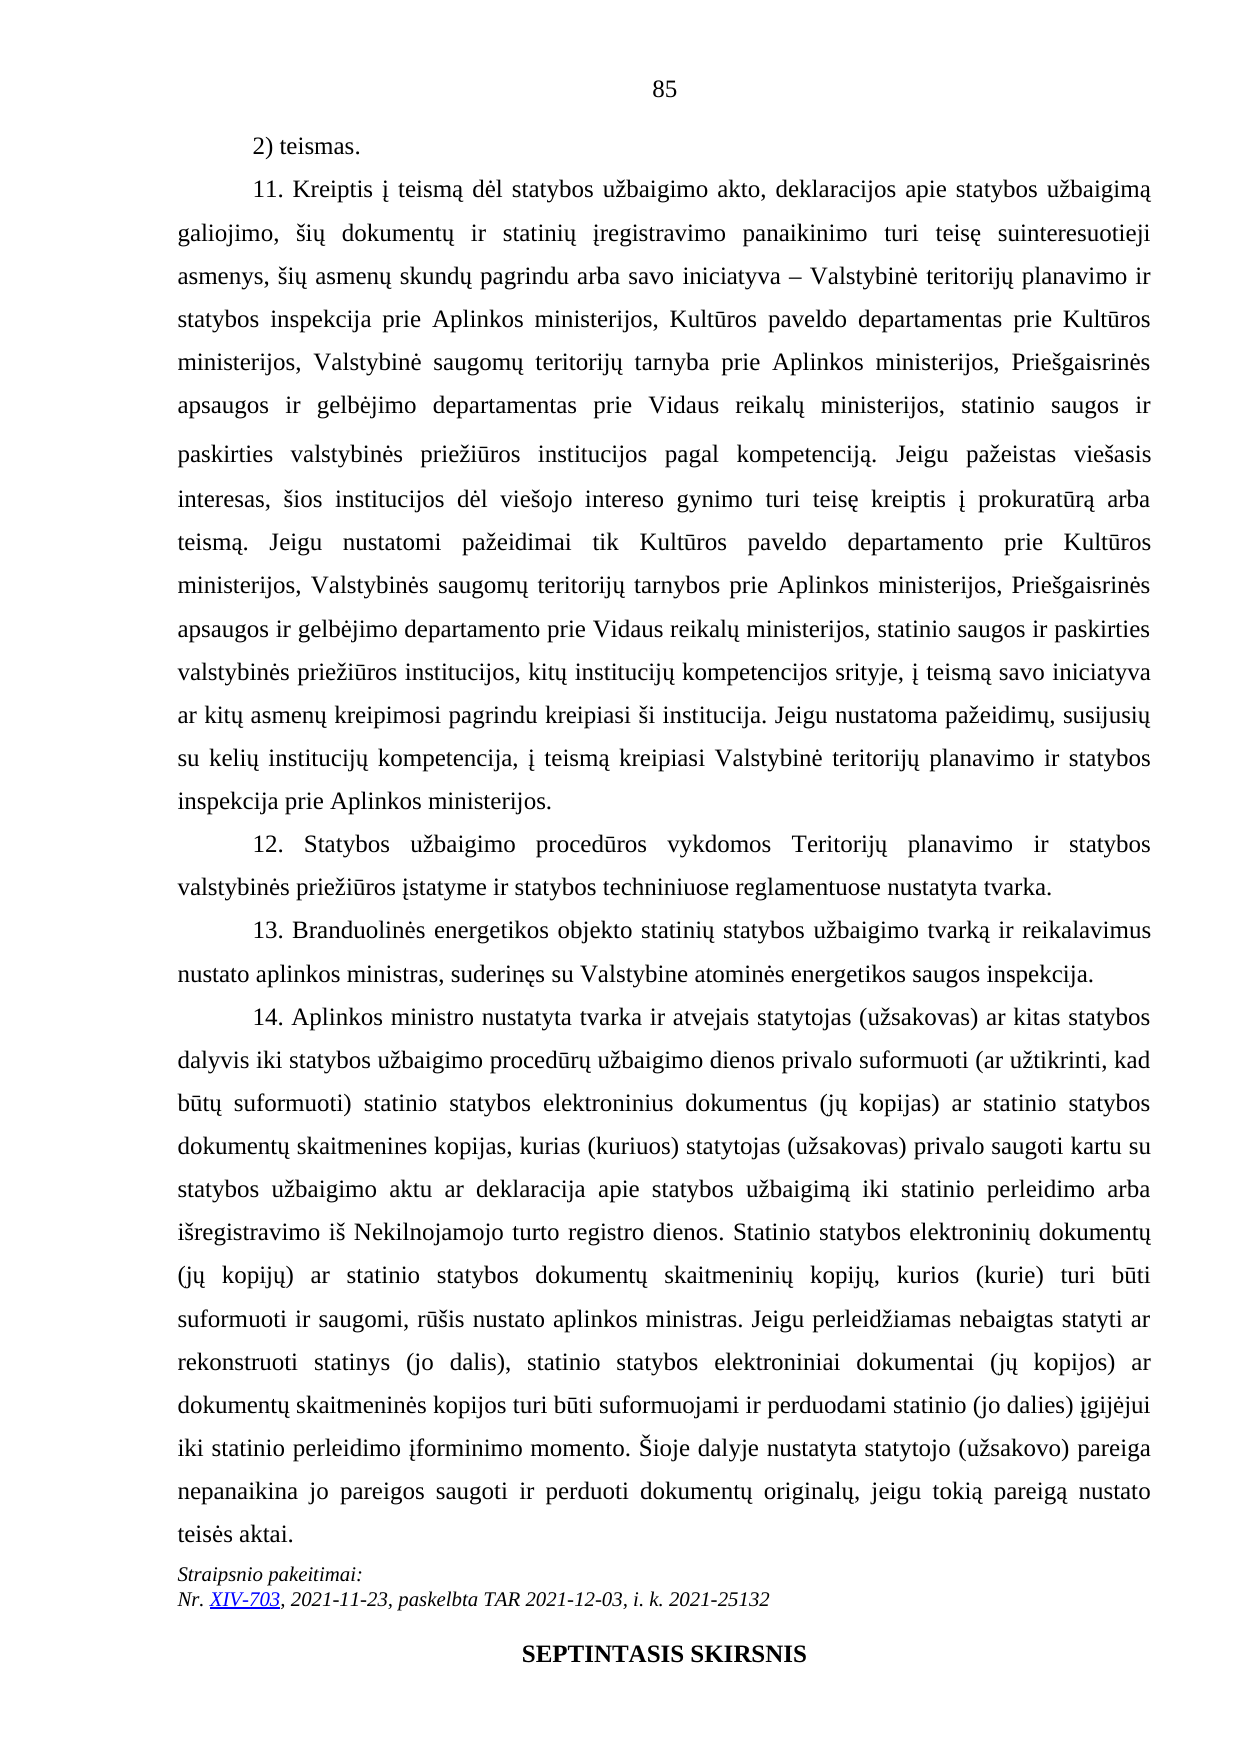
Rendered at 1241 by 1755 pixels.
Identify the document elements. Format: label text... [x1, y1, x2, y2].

text Nr. XIV-703, 2021-11-23, paskelbta TAR 2021-12-03, i. k. 2021-25132 [177, 1586, 1152, 1611]
text 11. Kreiptis į teismą dėl statybos užbaigimo akto, deklaracijos apie statybos užbaigimą galiojimo, šių dokumentų ir statinių įregistravimo panaikinimo turi teisę suinteresuotieji asmenys, šių asmenų skundų pagrindu arba savo iniciatyva – Valstybinė teritorijų planavimo ir statybos inspekcija prie Aplinkos ministerijos, Kultūros paveldo departamentas prie Kultūros ministerijos, Valstybinė saugomų teritorijų tarnyba prie Aplinkos ministerijos, Priešgaisrinės apsaugos ir gelbėjimo departamentas prie Vidaus reikalų ministerijos, statinio saugos ir paskirties valstybinės priežiūros institucijos pagal kompetenciją. Jeigu pažeistas viešasis interesas, šios institucijos dėl viešojo intereso gynimo turi teisę kreiptis į prokuratūrą arba teismą. Jeigu nustatomi pažeidimai tik Kultūros paveldo departamento prie Kultūros ministerijos, Valstybinės saugomų teritorijų tarnybos prie Aplinkos ministerijos, Priešgaisrinės apsaugos ir gelbėjimo departamento prie Vidaus reikalų ministerijos, statinio saugos ir paskirties valstybinės priežiūros institucijos, kitų institucijų kompetencijos srityje, į teismą savo iniciatyva ar kitų asmenų kreipimosi pagrindu kreipiasi ši institucija. Jeigu nustatoma pažeidimų, susijusių su kelių institucijų kompetencija, į teismą kreipiasi Valstybinė teritorijų planavimo ir statybos inspekcija prie Aplinkos ministerijos. [177, 174, 1152, 815]
text 13. Branduolinės energetikos objekto statinių statybos užbaigimo tvarką ir reikalavimus nustato aplinkos ministras, suderinęs su Valstybine atominės energetikos saugos inspekcija. [177, 916, 1152, 987]
text 14. Aplinkos ministro nustatyta tvarka ir atvejais statytojas (užsakovas) ar kitas statybos dalyvis iki statybos užbaigimo procedūrų užbaigimo dienos privalo suformuoti (ar užtikrinti, kad būtų suformuoti) statinio statybos elektroninius dokumentus (jų kopijas) ar statinio statybos dokumentų skaitmenines kopijas, kurias (kuriuos) statytojas (užsakovas) privalo saugoti kartu su statybos užbaigimo aktu ar deklaracija apie statybos užbaigimą iki statinio perleidimo arba išregistravimo iš Nekilnojamojo turto registro dienos. Statinio statybos elektroninių dokumentų (jų kopijų) ar statinio statybos dokumentų skaitmeninių kopijų, kurios (kurie) turi būti suformuoti ir saugomi, rūšis nustato aplinkos ministras. Jeigu perleidžiamas nebaigtas statyti ar rekonstruoti statinys (jo dalis), statinio statybos elektroniniai dokumentai (jų kopijos) ar dokumentų skaitmeninės kopijos turi būti suformuojami ir perduodami statinio (jo dalies) įgijėjui iki statinio perleidimo įforminimo momento. Šioje dalyje nustatyta statytojo (užsakovo) pareiga nepanaikina jo pareigos saugoti ir perduoti dokumentų originalų, jeigu tokią pareigą nustato teisės aktai. [177, 1002, 1152, 1548]
text SEPTINTASIS SKIRSNIS [177, 1639, 1152, 1668]
text 12. Statybos užbaigimo procedūros vykdomos Teritorijų planavimo ir statybos valstybinės priežiūros įstatyme ir statybos techniniuose reglamentuose nustatyta tvarka. [177, 829, 1152, 901]
text Straipsnio pakeitimai: [177, 1562, 1152, 1586]
text 2) teismas. [177, 131, 1152, 160]
